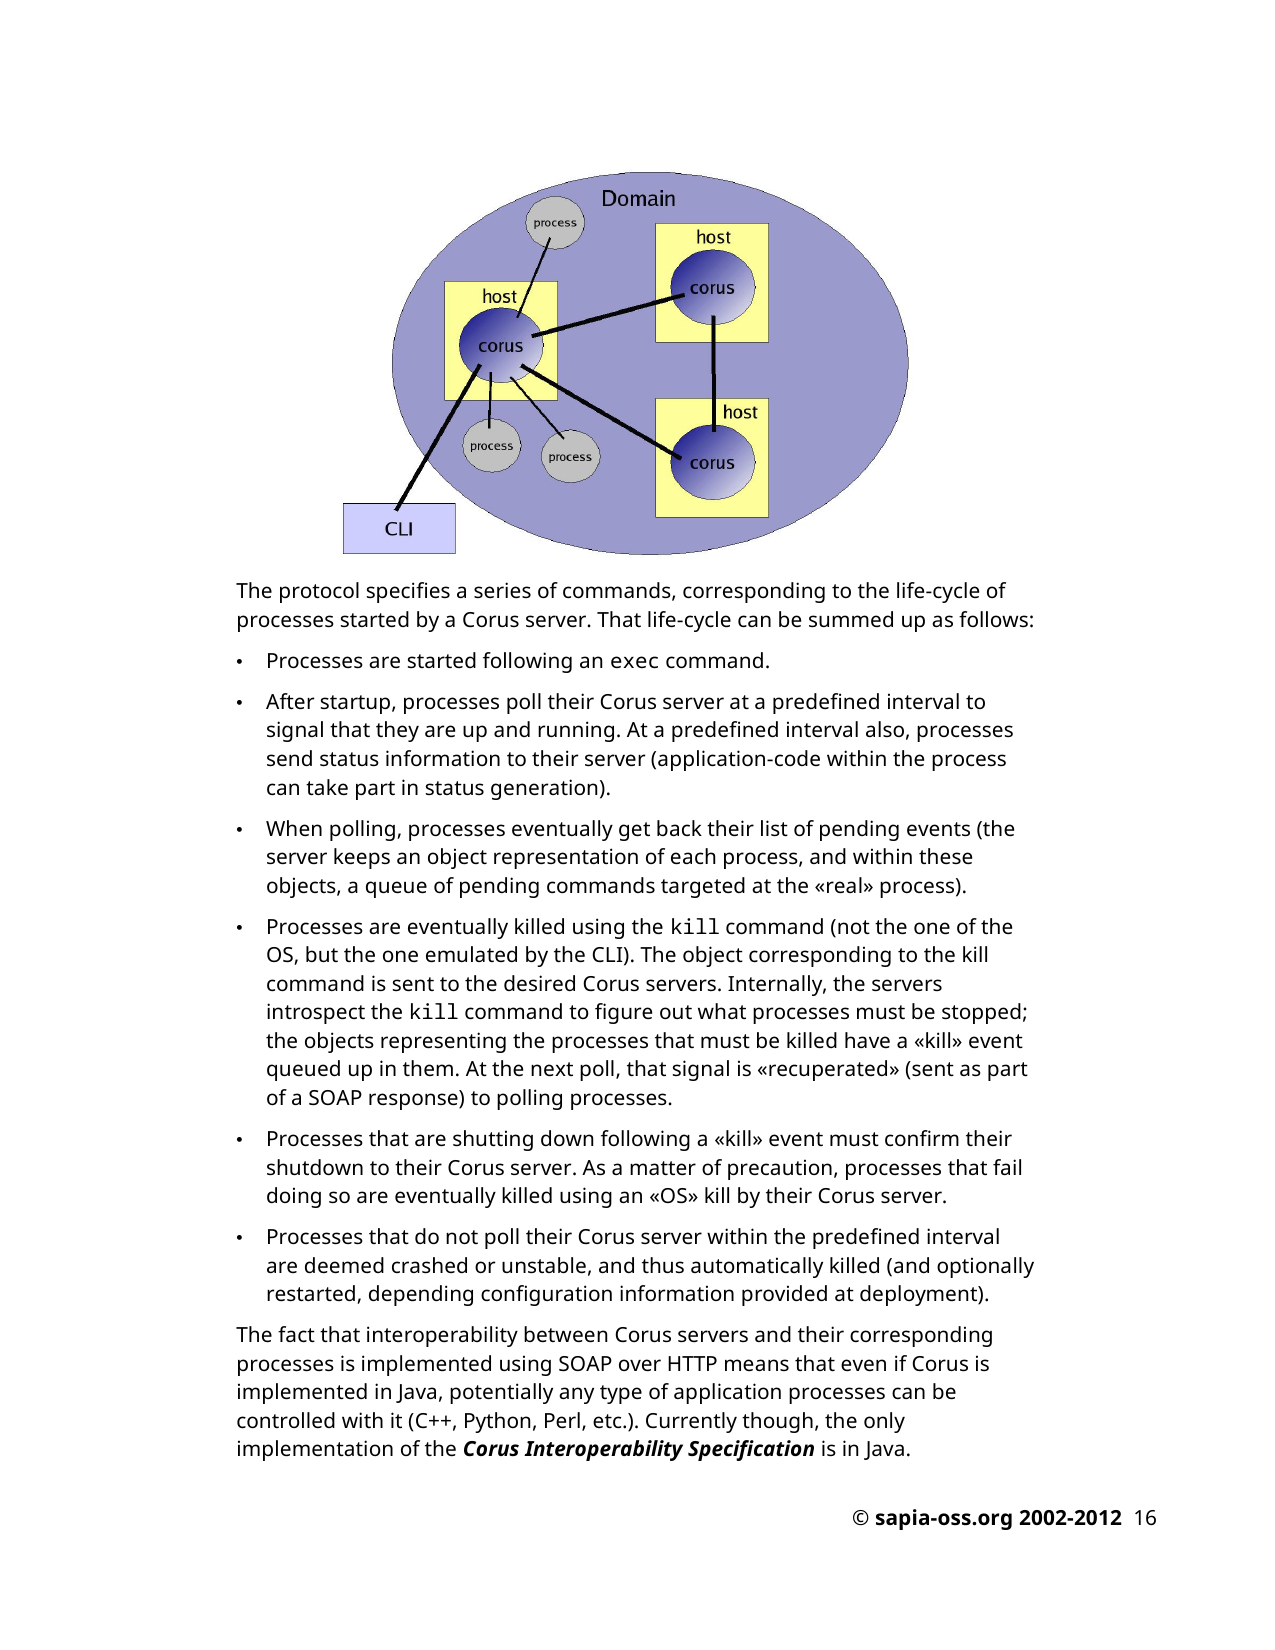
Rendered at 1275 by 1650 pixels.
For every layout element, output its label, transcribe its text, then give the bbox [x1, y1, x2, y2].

text The fact that interoperability between Corus servers and their corresponding processes is implemented using SOAP over HTTP means that even if Corus is implemented in Java, potentially any type of application processes can be controlled with it (C++, Python, Perl, etc.). Currently though, the only implementation of the Corus Interoperability Specification is in Java. [236, 1320, 1039, 1463]
picture [332, 118, 943, 577]
list After startup, processes poll their Corus server at a predefined interval to signal that they are up and running. At a predefined interval also, processes send status information to their server (application-code within the process can take part in status generation). [236, 687, 1039, 801]
list Processes that do not poll their Corus server within the predefined interval are deemed crashed or unstable, and thus automatically killed (and optionally restarted, depending configuration information provided at deployment). [236, 1222, 1039, 1308]
list Processes that are shutting down following a «kill» event must confirm their shutdown to their Corus server. As a matter of precaution, processes that fail doing so are eventually killed using an «OS» kill by their Corus server. [236, 1124, 1039, 1209]
text The protocol specifies a series of commands, corresponding to the life-cycle of processes started by a Corus server. That life-cycle can be summed up as follows: [236, 118, 1039, 633]
list Processes are eventually killed using the kill command (not the one of the OS, but the one emulated by the CLI). The object corresponding to the kill command is sent to the desired Corus servers. Internally, the servers introspect the kill command to figure out what processes must be stopped; the objects representing the processes that must be killed have a «kill» event queued up in them. At the next poll, that signal is «recuperated» (sent as part of a SOAP response) to polling processes. [236, 912, 1039, 1111]
list When polling, processes eventually get back their list of pending events (the server keeps an object representation of each process, and within these objects, a queue of pending commands targeted at the «real» process). [236, 813, 1039, 899]
list Processes are started following an exec command. [236, 646, 1039, 674]
